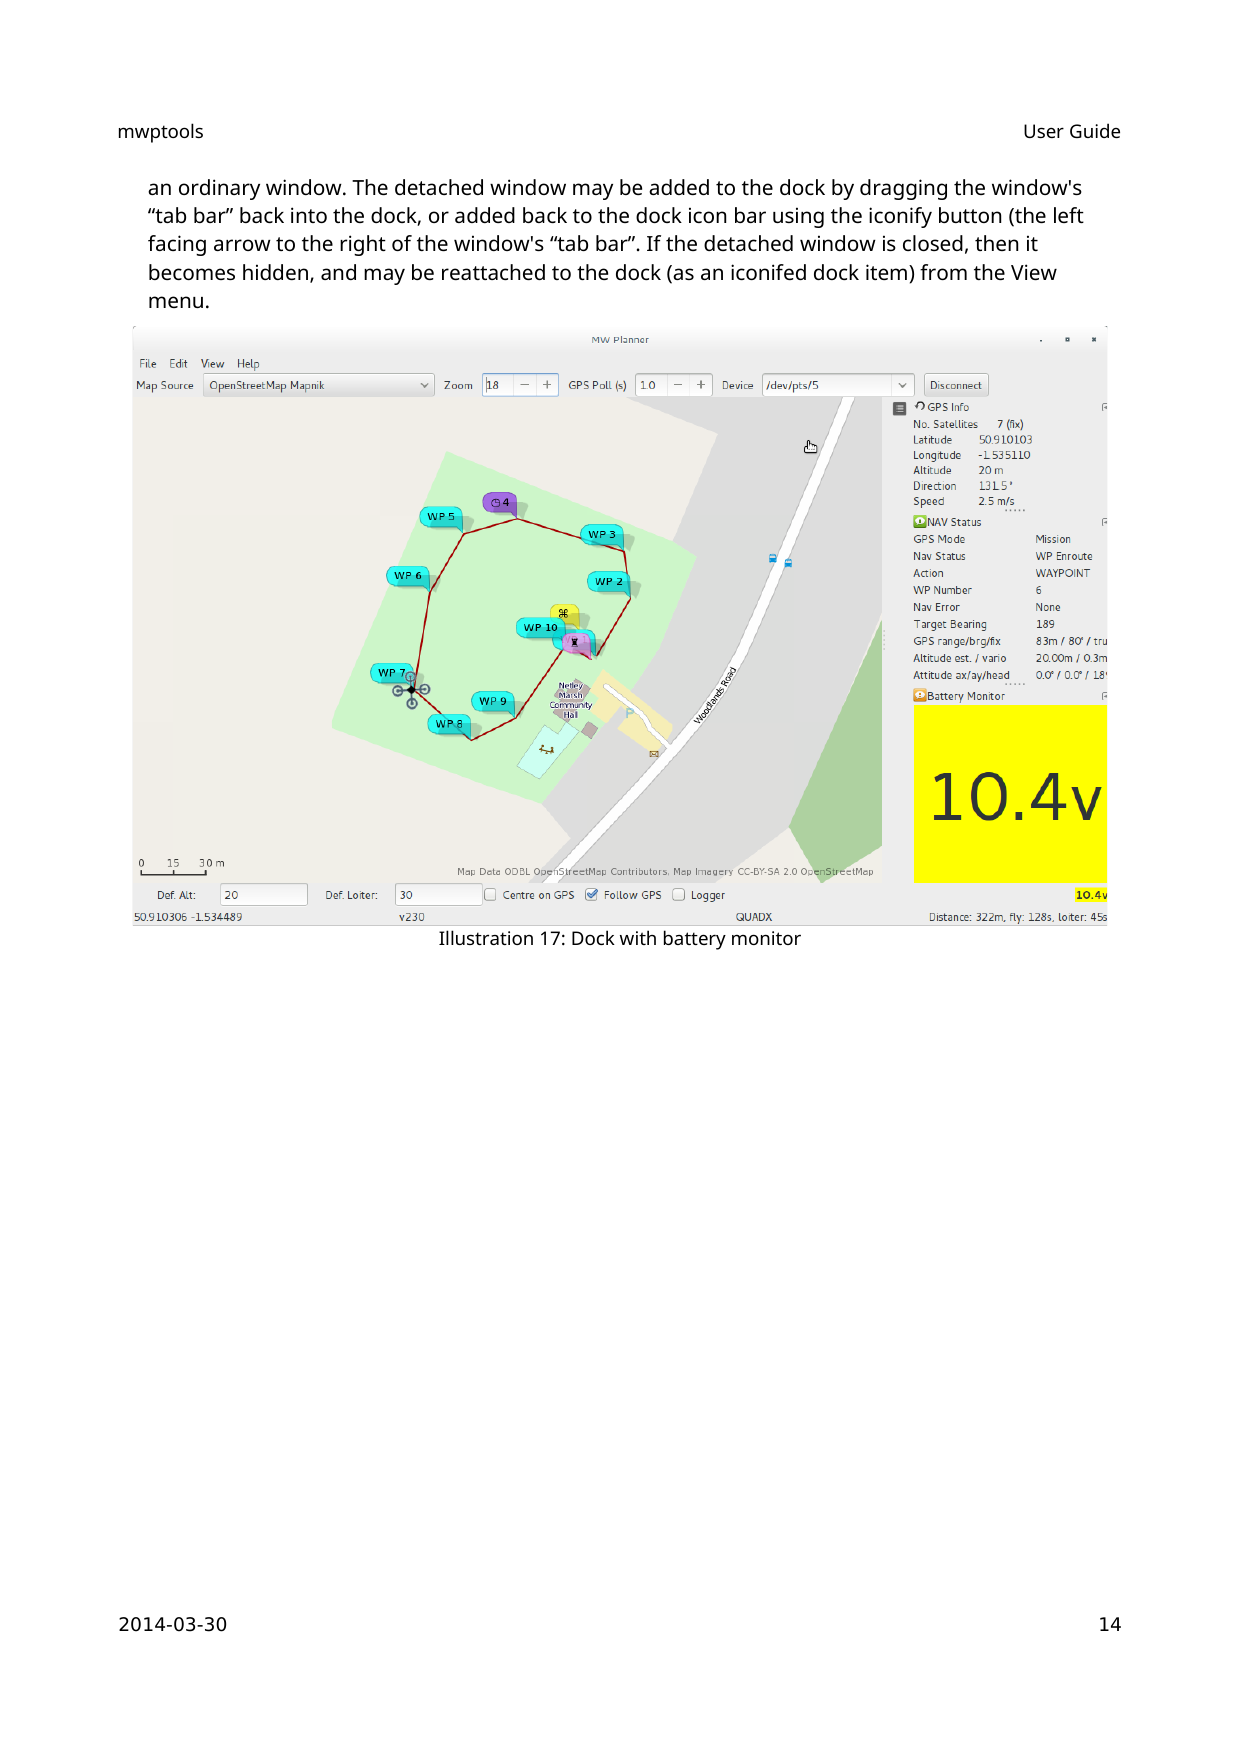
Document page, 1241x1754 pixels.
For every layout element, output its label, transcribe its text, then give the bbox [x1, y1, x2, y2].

text Illustration 17: Dock with battery monitor [133, 926, 1107, 951]
picture [132, 326, 1108, 926]
text an ordinary window. The detached window may be added to the dock by dragging the window's “tab bar” back into the dock, or added back to the dock icon bar using the iconify button (the left facing arrow to the right of the window's “tab bar”. If the detached window is closed, then it becomes hidden, and may be reattached to the dock (as an iconifed dock item) from the View menu. [148, 173, 1122, 314]
